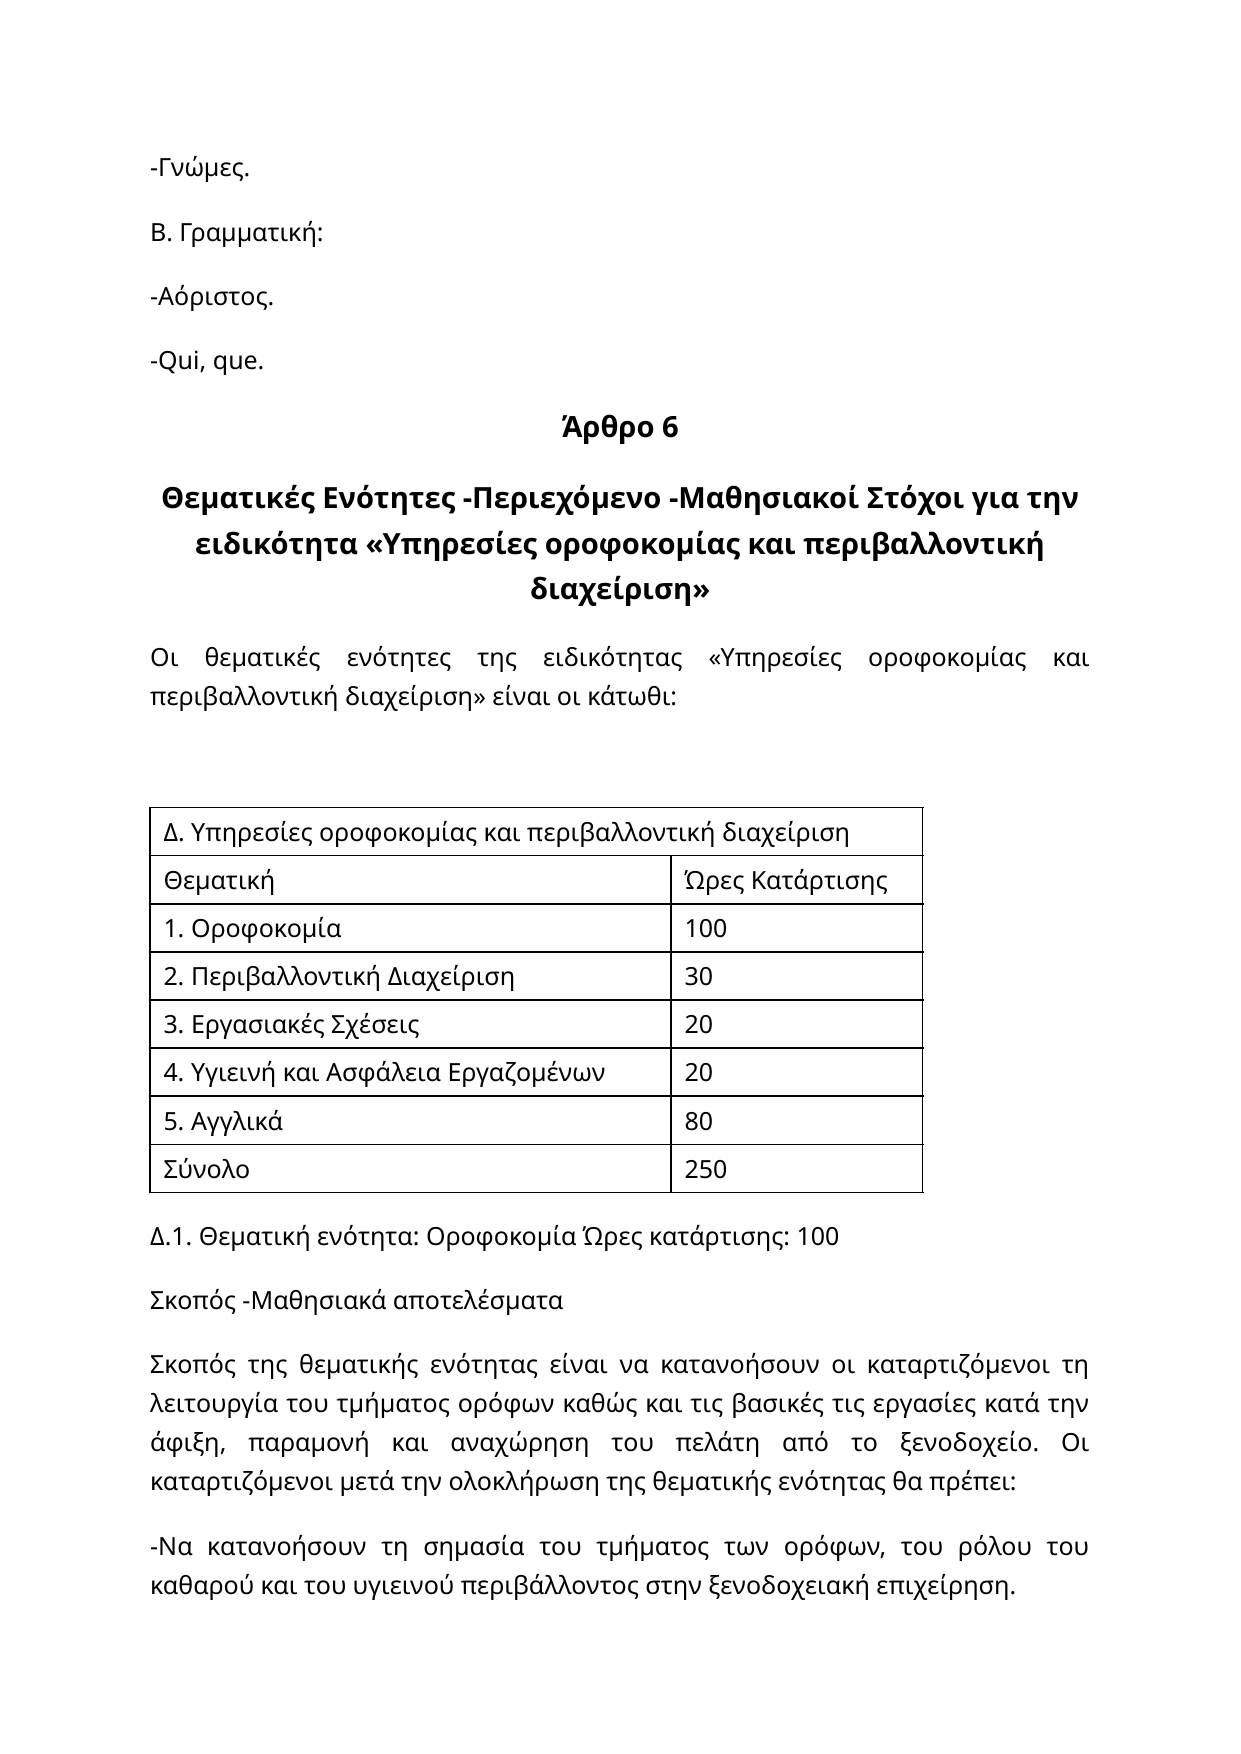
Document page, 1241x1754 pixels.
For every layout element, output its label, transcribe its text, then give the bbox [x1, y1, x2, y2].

text Σκοπός -Μαθησιακά αποτελέσματα [150, 1282, 1090, 1316]
table_cell 100 [672, 905, 922, 951]
text -Αόριστος. [150, 278, 1090, 312]
table_cell 3. Εργασιακές Σχέσεις [151, 1001, 670, 1047]
table_cell 250 [672, 1145, 922, 1192]
table_cell 30 [672, 953, 922, 999]
text -Qui, que. [150, 342, 1090, 377]
subtitle Θεματικές Ενότητες -Περιεχόμενο -Μαθησιακοί Στόχοι για την ειδικότητα «Υπηρεσίες οροφοκομίας και περιβαλλοντική διαχείριση» [150, 477, 1090, 608]
subtitle Άρθρο 6 [150, 407, 1090, 446]
table_cell 4. Υγιεινή και Ασφάλεια Εργαζομένων [151, 1049, 670, 1095]
table_cell Σύνολο [151, 1145, 670, 1192]
text Β. Γραμματική: [150, 214, 1090, 248]
text Οι θεματικές ενότητες της ειδικότητας «Υπηρεσίες οροφοκομίας και περιβαλλοντική διαχείριση» είναι οι κάτωθι: [150, 639, 1090, 712]
table_cell Ώρες Κατάρτισης [672, 856, 922, 903]
text -Γνώμες. [150, 150, 1090, 184]
table_cell 5. Αγγλικά [151, 1097, 670, 1143]
table_cell 20 [672, 1049, 922, 1095]
text Σκοπός της θεματικής ενότητας είναι να κατανοήσουν οι καταρτιζόμενοι τη λειτουργία του τμήματος ορόφων καθώς και τις βασικές τις εργασίες κατά την άφιξη, παραμονή και αναχώρηση του πελάτη από το ξενοδοχείο. Οι καταρτιζόμενοι μετά την ολοκλήρωση της θεματικής ενότητας θα πρέπει: [150, 1347, 1090, 1498]
table_cell 2. Περιβαλλοντική Διαχείριση [151, 953, 670, 999]
table_header Δ. Υπηρεσίες οροφοκομίας και περιβαλλοντική διαχείριση [151, 808, 922, 855]
text -Να κατανοήσουν τη σημασία του τμήματος των ορόφων, του ρόλου του καθαρού και του υγιεινού περιβάλλοντος στην ξενοδοχειακή επιχείρηση. [150, 1528, 1090, 1601]
table_cell 20 [672, 1001, 922, 1047]
table_cell 80 [672, 1097, 922, 1143]
table_cell Θεματική [151, 856, 670, 903]
table_cell 1. Οροφοκομία [151, 905, 670, 951]
text Δ.1. Θεματική ενότητα: Οροφοκομία Ώρες κατάρτισης: 100 [150, 1218, 1090, 1252]
